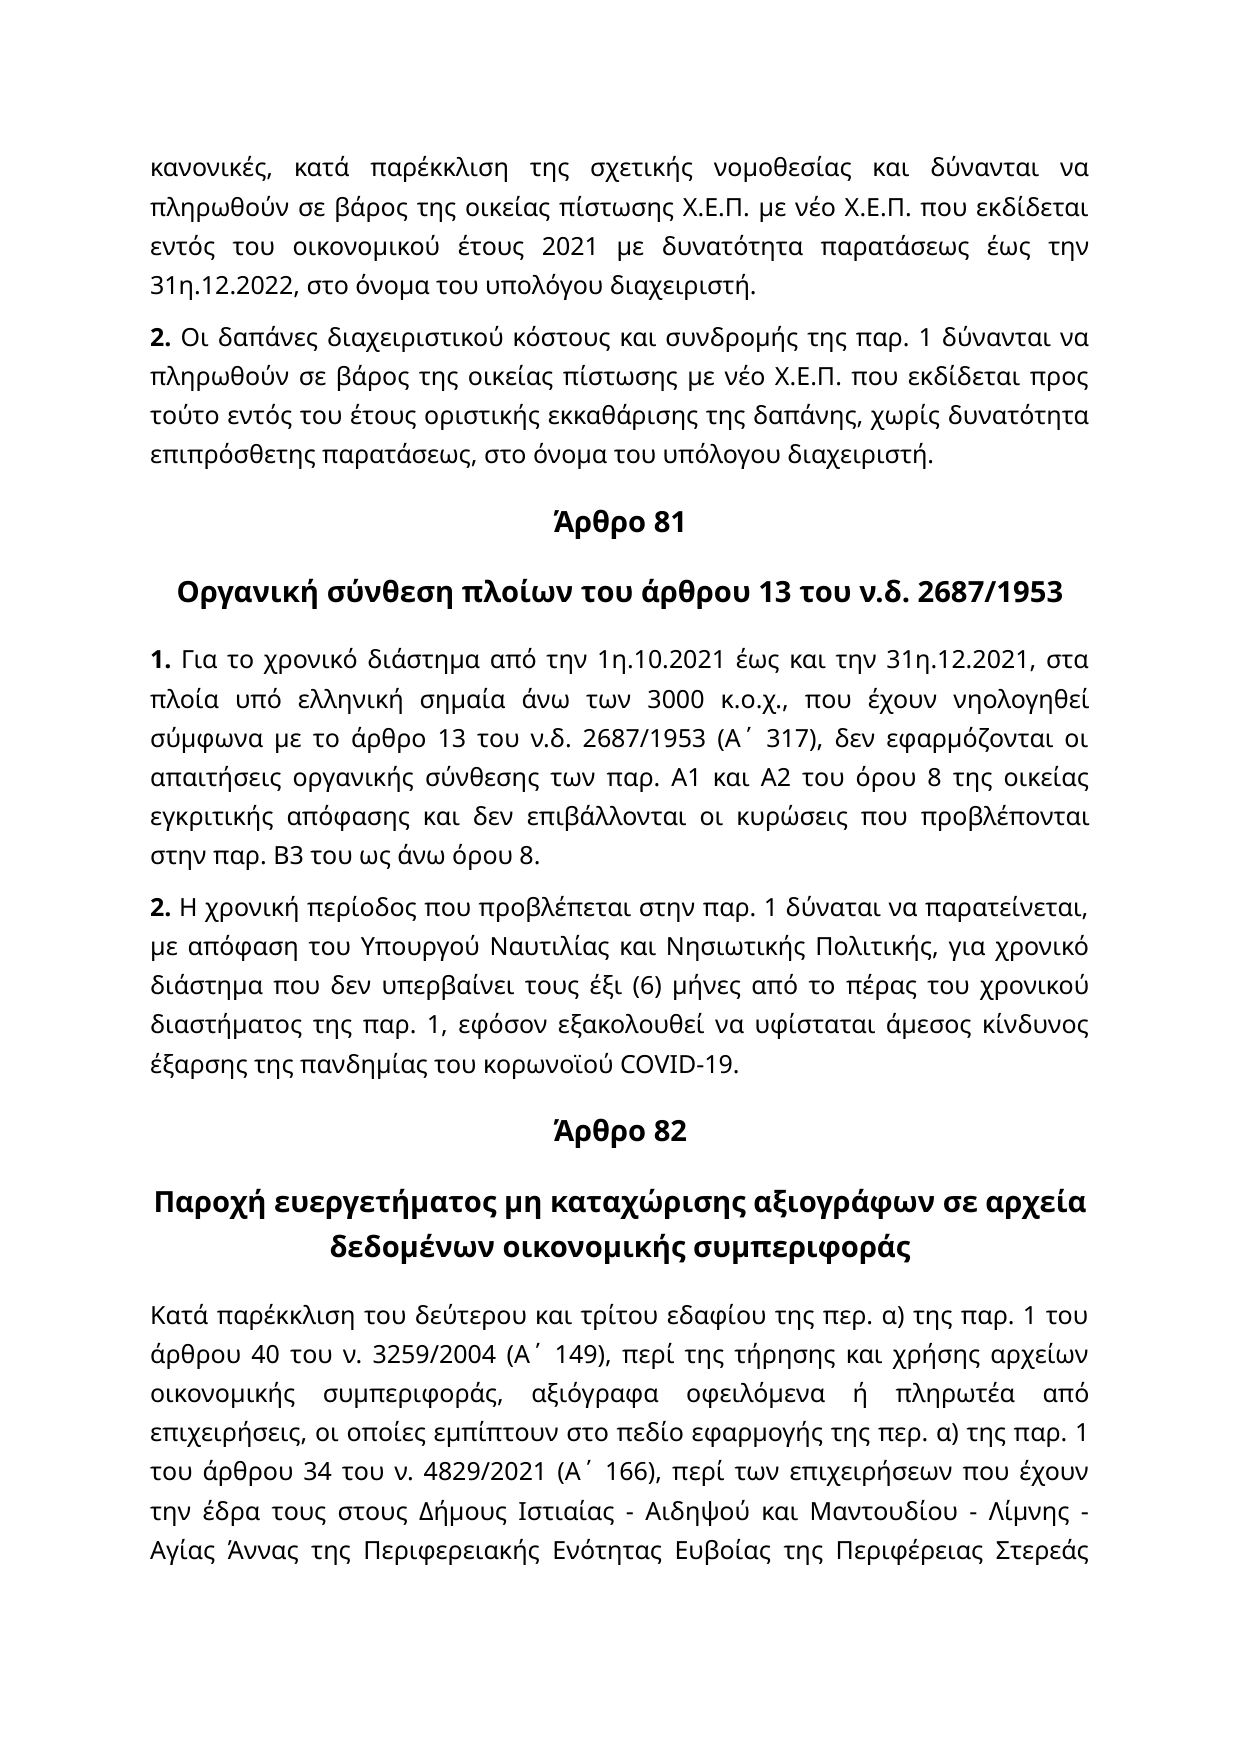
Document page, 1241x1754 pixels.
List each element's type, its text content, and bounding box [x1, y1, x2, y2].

subtitle Άρθρο 81 [150, 501, 1090, 541]
text 2. Η χρονική περίοδος που προβλέπεται στην παρ. 1 δύναται να παρατείνεται, με απόφαση του Υπουργού Ναυτιλίας και Νησιωτικής Πολιτικής, για χρονικό διάστημα που δεν υπερβαίνει τους έξι (6) μήνες από το πέρας του χρονικού διαστήματος της παρ. 1, εφόσον εξακολουθεί να υφίσταται άμεσος κίνδυνος έξαρσης της πανδημίας του κορωνοϊού COVID-19. [150, 889, 1090, 1080]
text κανονικές, κατά παρέκκλιση της σχετικής νομοθεσίας και δύνανται να πληρωθούν σε βάρος της οικείας πίστωσης Χ.Ε.Π. με νέο Χ.Ε.Π. που εκδίδεται εντός του οικονομικού έτους 2021 με δυνατότητα παρατάσεως έως την 31η.12.2022, στο όνομα του υπολόγου διαχειριστή. [150, 150, 1090, 302]
subtitle Άρθρο 82 [150, 1110, 1090, 1150]
text Κατά παρέκκλιση του δεύτερου και τρίτου εδαφίου της περ. α) της παρ. 1 του άρθρου 40 του ν. 3259/2004 (Α΄ 149), περί της τήρησης και χρήσης αρχείων οικονομικής συμπεριφοράς, αξιόγραφα οφειλόμενα ή πληρωτέα από επιχειρήσεις, οι οποίες εμπίπτουν στο πεδίο εφαρμογής της περ. α) της παρ. 1 του άρθρου 34 του ν. 4829/2021 (Α΄ 166), περί των επιχειρήσεων που έχουν την έδρα τους στους Δήμους Ιστιαίας - Αιδηψού και Μαντουδίου - Λίμνης - Αγίας Άννας της Περιφερειακής Ενότητας Ευβοίας της Περιφέρειας Στερεάς [150, 1297, 1090, 1566]
text 2. Οι δαπάνες διαχειριστικού κόστους και συνδρομής της παρ. 1 δύνανται να πληρωθούν σε βάρος της οικείας πίστωσης με νέο Χ.Ε.Π. που εκδίδεται προς τούτο εντός του έτους οριστικής εκκαθάρισης της δαπάνης, χωρίς δυνατότητα επιπρόσθετης παρατάσεως, στο όνομα του υπόλογου διαχειριστή. [150, 319, 1090, 471]
text 1. Για το χρονικό διάστημα από την 1η.10.2021 έως και την 31η.12.2021, στα πλοία υπό ελληνική σημαία άνω των 3000 κ.ο.χ., που έχουν νηολογηθεί σύμφωνα με το άρθρο 13 του ν.δ. 2687/1953 (Α΄ 317), δεν εφαρμόζονται οι απαιτήσεις οργανικής σύνθεσης των παρ. Α1 και Α2 του όρου 8 της οικείας εγκριτικής απόφασης και δεν επιβάλλονται οι κυρώσεις που προβλέπονται στην παρ. Β3 του ως άνω όρου 8. [150, 642, 1090, 872]
subtitle Οργανική σύνθεση πλοίων του άρθρου 13 του ν.δ. 2687/1953 [150, 571, 1090, 611]
subtitle Παροχή ευεργετήματος μη καταχώρισης αξιογράφων σε αρχεία δεδομένων οικονομικής συμπεριφοράς [150, 1181, 1090, 1266]
